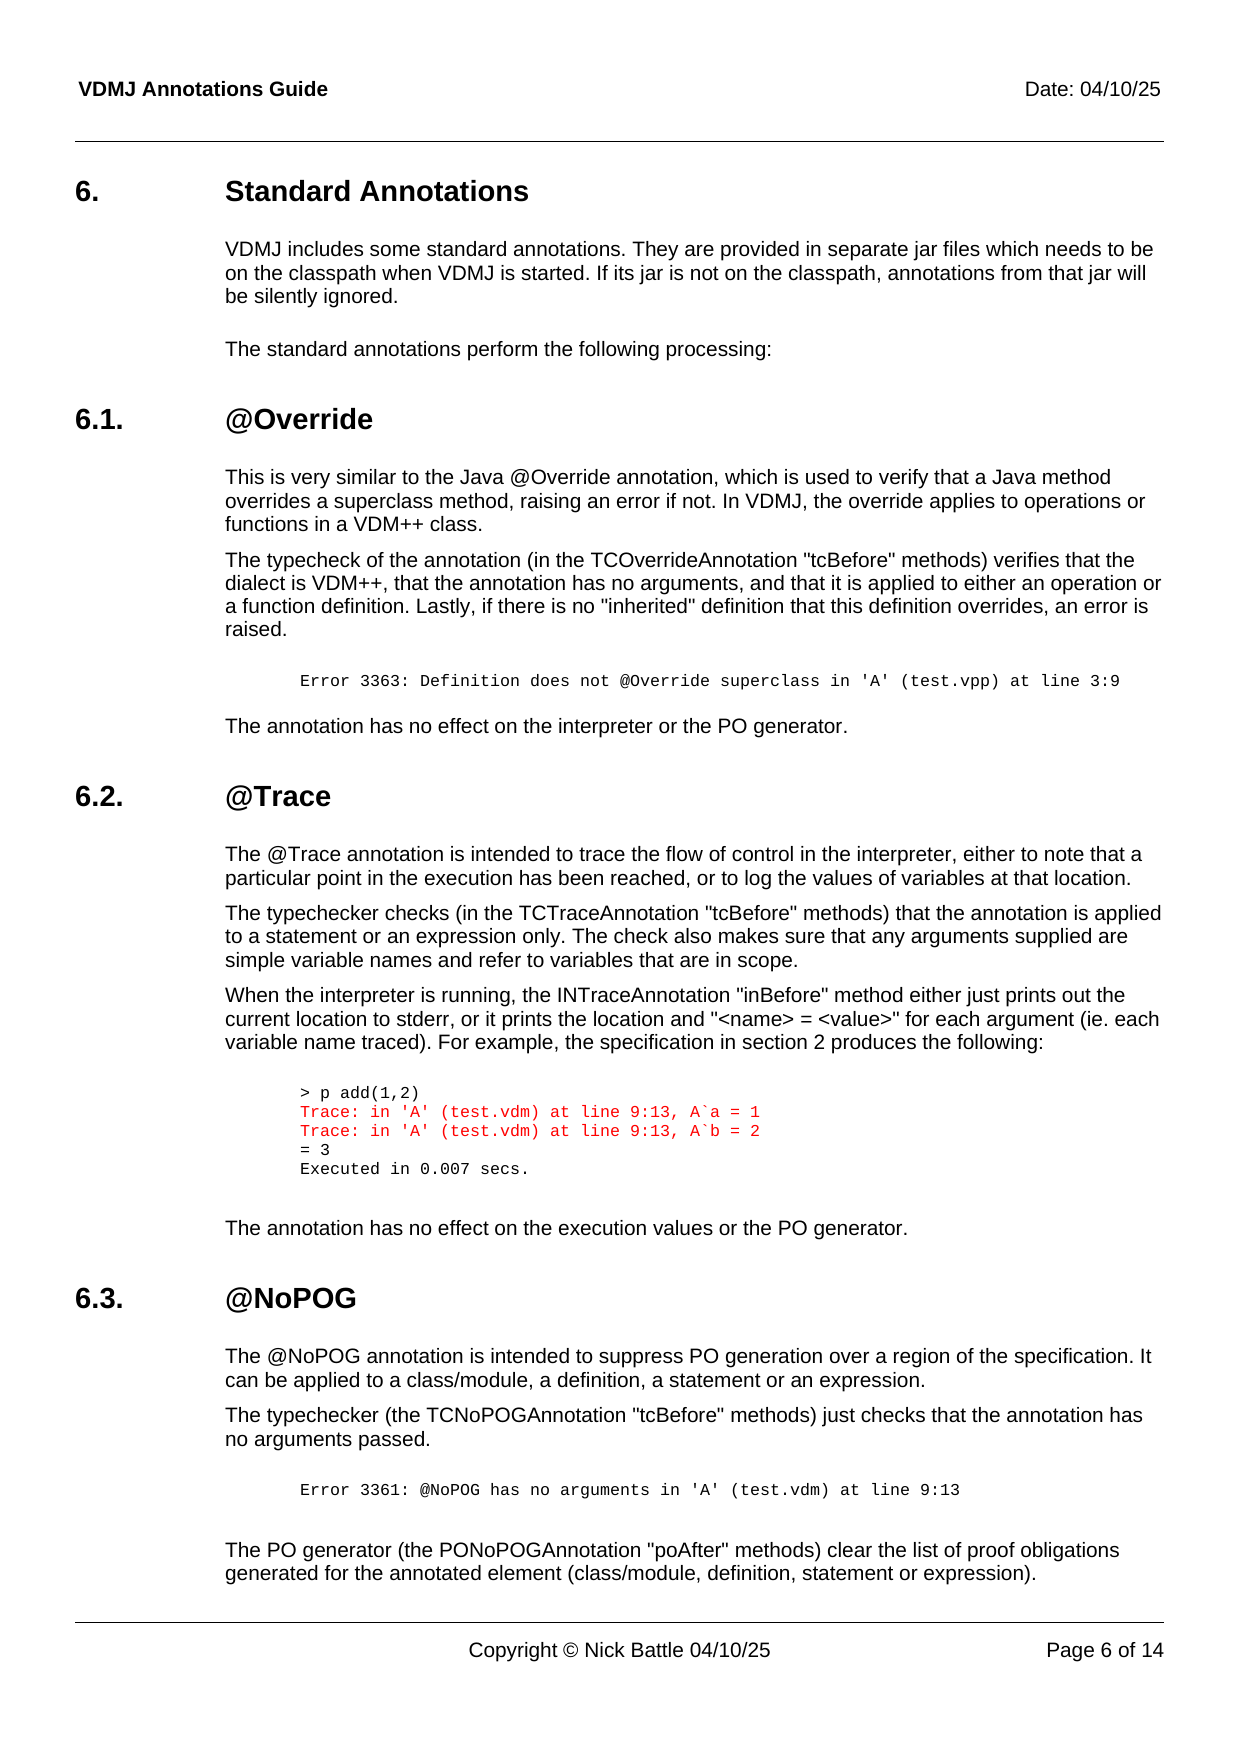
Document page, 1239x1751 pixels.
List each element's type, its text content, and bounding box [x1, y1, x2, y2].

text The @NoPOG annotation is intended to suppress PO generation over a region of the specification. It can be applied to a class/module, a definition, a statement or an expression. [225, 1345, 1164, 1392]
text The standard annotations perform the following processing: [225, 338, 1164, 361]
text Trace: in 'A' (test.vdm) at line 9:13, A`b = 2 [300, 1123, 1164, 1142]
text Error 3363: Definition does not @Override superclass in 'A' (test.vpp) at line 3:9 [300, 672, 1164, 691]
subtitle @Override [75, 403, 1164, 436]
text When the interpreter is running, the INTraceAnnotation "inBefore" method either just prints out the current location to stderr, or it prints the location and "<name> = <value>" for each argument (ie. each variable name traced). For example, the specification in section 2 produces the following: [225, 984, 1164, 1054]
text Error 3361: @NoPOG has no arguments in 'A' (test.vdm) at line 9:13 [300, 1482, 1164, 1501]
text The typechecker (the TCNoPOGAnnotation "tcBefore" methods) just checks that the annotation has no arguments passed. [225, 1404, 1164, 1451]
text The typecheck of the annotation (in the TCOverrideAnnotation "tcBefore" methods) verifies that the dialect is VDM++, that the annotation has no arguments, and that it is applied to either an operation or a function definition. Lastly, if there is no "inherited" definition that this definition overrides, an error is raised. [225, 548, 1164, 641]
text The typechecker checks (in the TCTraceAnnotation "tcBefore" methods) that the annotation is applied to a statement or an expression only. The check also makes sure that any arguments supplied are simple variable names and refer to variables that are in scope. [225, 902, 1164, 971]
text > p add(1,2) [300, 1085, 1164, 1104]
text The @Trace annotation is intended to trace the flow of control in the interpreter, either to note that a particular point in the execution has been reached, or to log the values of variables at that location. [225, 843, 1164, 889]
text Trace: in 'A' (test.vdm) at line 9:13, A`a = 1 [300, 1104, 1164, 1123]
subtitle Standard Annotations [75, 175, 1164, 208]
text = 3 [300, 1142, 1164, 1160]
text The annotation has no effect on the execution values or the PO generator. [225, 1217, 1164, 1240]
text The annotation has no effect on the interpreter or the PO generator. [225, 714, 1164, 738]
text Executed in 0.007 secs. [300, 1160, 1164, 1179]
subtitle @Trace [75, 780, 1164, 813]
subtitle @NoPOG [75, 1282, 1164, 1315]
text The PO generator (the PONoPOGAnnotation "poAfter" methods) clear the list of proof obligations generated for the annotated element (class/module, definition, statement or expression). [225, 1538, 1164, 1585]
text VDMJ includes some standard annotations. They are provided in separate jar files which needs to be on the classpath when VDMJ is started. If its jar is not on the classpath, annotations from that jar will be silently ignored. [225, 238, 1164, 308]
text This is very similar to the Java @Override annotation, which is used to verify that a Java method overrides a superclass method, raising an error if not. In VDMJ, the override applies to operations or functions in a VDM++ class. [225, 466, 1164, 536]
